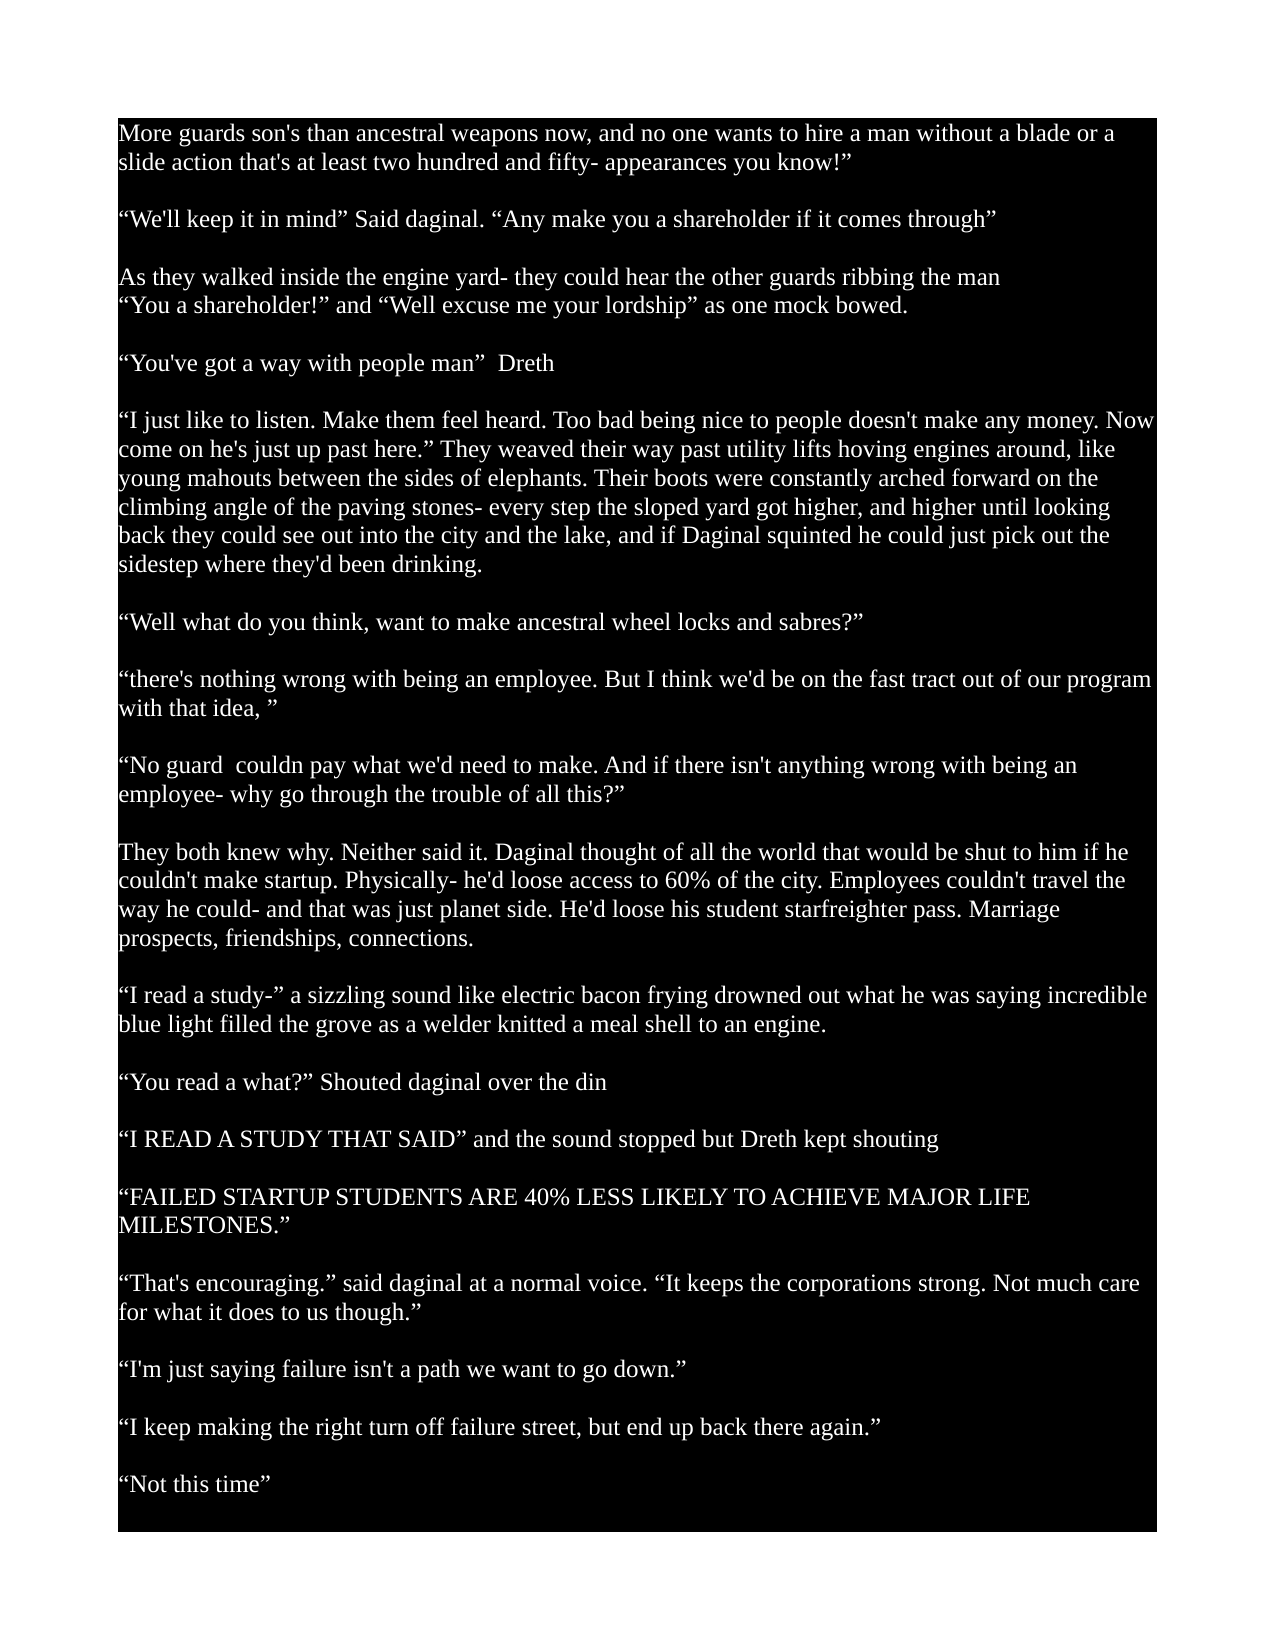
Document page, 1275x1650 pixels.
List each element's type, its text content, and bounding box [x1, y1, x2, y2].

text As they walked inside the engine yard- they could hear the other guards ribbing the man “You a shareholder!” and “Well excuse me your lordship” as one mock bowed. “You've got a way with people man” Dreth [118, 262, 1157, 377]
text “I keep making the right turn off failure street, but end up back there again.” [118, 1412, 1157, 1441]
text “That's encouraging.” said daginal at a normal voice. “It keeps the corporations strong. Not much care for what it does to us though.” “I'm just saying failure isn't a path we want to go down.” [118, 1268, 1157, 1383]
text “there's nothing wrong with being an employee. But I think we'd be on the fast tract out of our program with that idea, ” [118, 664, 1157, 722]
text “I just like to listen. Make them feel heard. Too bad being nice to people doesn't make any money. Now come on he's just up past here.” They weaved their way past utility lifts hoving engines around, like young mahouts between the sides of elephants. Their boots were constantly arched forward on the climbing angle of the paving stones- every step the sloped yard got higher, and higher until looking back they could see out into the city and the lake, and if Daginal squinted he could just pick out the sidestep where they'd been drinking. “Well what do you think, want to make ancestral wheel locks and sabres?” [118, 406, 1157, 636]
text “I read a study-” a sizzling sound like electric bacon frying drowned out what he was saying incredible blue light filled the grove as a welder knitted a meal shell to an engine. “You read a what?” Shouted daginal over the din “I READ A STUDY THAT SAID” and the sound stopped but Dreth kept shouting “FAILED STARTUP STUDENTS ARE 40% LESS LIKELY TO ACHIEVE MAJOR LIFE MILESTONES.” [118, 981, 1157, 1239]
text More guards son's than ancestral weapons now, and no one wants to hire a man without a blade or a slide action that's at least two hundred and fifty- appearances you know!” [118, 118, 1157, 176]
text “We'll keep it in mind” Said daginal. “Any make you a shareholder if it comes through” [118, 204, 1157, 233]
text “No guard couldn pay what we'd need to make. And if there isn't anything wrong with being an employee- why go through the trouble of all this?” They both knew why. Neither said it. Daginal thought of all the world that would be shut to him if he couldn't make startup. Physically- he'd loose access to 60% of the city. Employees couldn't travel the way he could- and that was just planet side. He'd loose his student starfreighter pass. Marriage prospects, friendships, connections. [118, 751, 1157, 952]
text “Not this time” [118, 1469, 1157, 1498]
